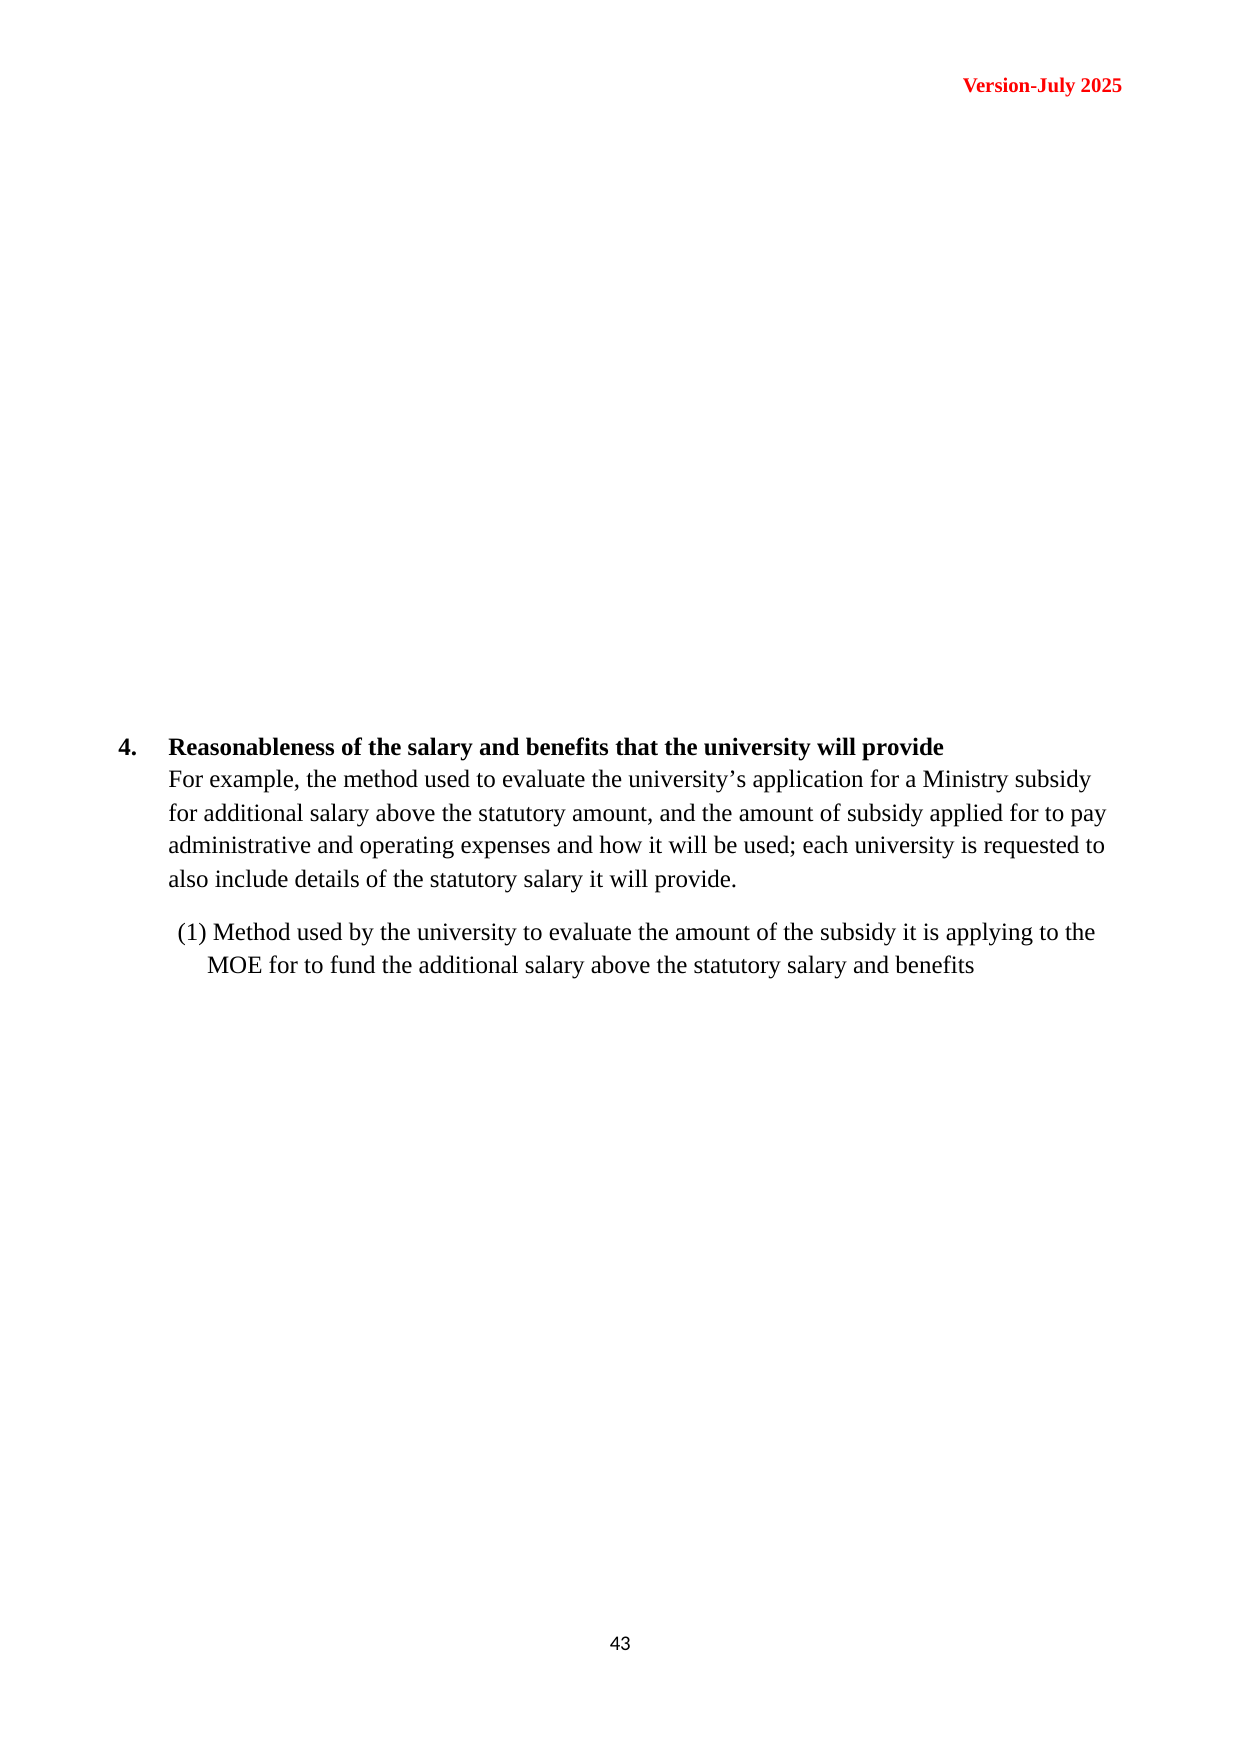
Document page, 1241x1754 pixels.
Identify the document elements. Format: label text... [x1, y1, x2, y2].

list Reasonableness of the salary and benefits that the university will provide [118, 732, 1122, 760]
text For example, the method used to evaluate the university’s application for a Ministry subsidy for additional salary above the statutory amount, and the amount of subsidy applied for to pay administrative and operating expenses and how it will be used; each university is requested to also include details of the statutory salary it will provide. [168, 764, 1122, 892]
text (1) Method used by the university to evaluate the amount of the subsidy it is applying to the MOE for to fund the additional salary above the statutory salary and benefits [177, 917, 1122, 979]
